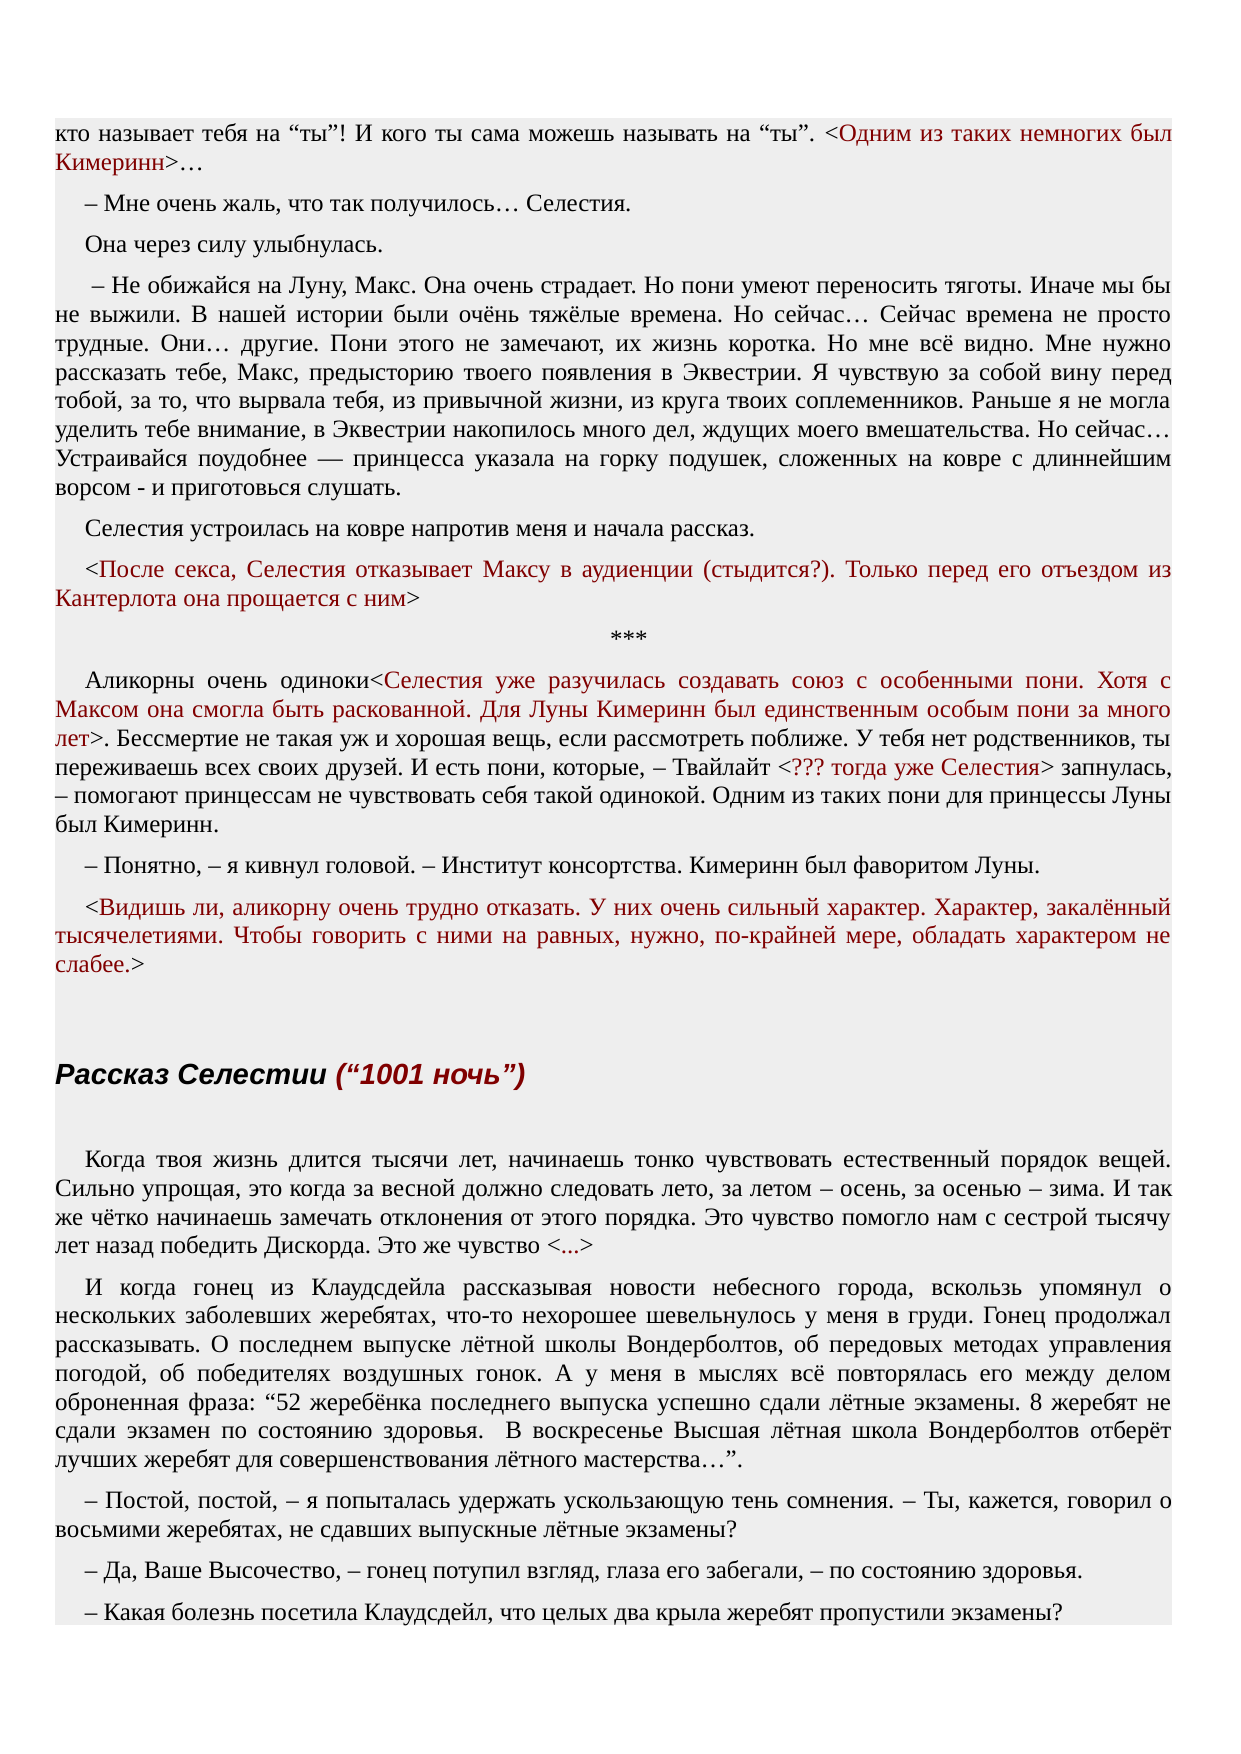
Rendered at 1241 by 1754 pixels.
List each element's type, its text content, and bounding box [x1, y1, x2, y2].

text Когда твоя жизнь длится тысячи лет, начинаешь тонко чувствовать естественный порядок вещей. Сильно упрощая, это когда за весной должно следовать лето, за летом – осень, за осенью – зима. И так же чётко начинаешь замечать отклонения от этого порядка. Это чувство помогло нам с сестрой тысячу лет назад победить Дискорда. Это же чувство <...> [55, 1144, 1172, 1259]
text Селестия устроилась на ковре напротив меня и начала рассказ. [55, 513, 1172, 542]
text Она через силу улыбнулась. [55, 229, 1172, 258]
text – Мне очень жаль, что так получилось… Селестия. [55, 188, 1172, 217]
text Аликорны очень одиноки<Селестия уже разучилась создавать союз с особенными пони. Хотя с Максом она смогла быть раскованной. Для Луны Кимеринн был единственным особым пони за много лет>. Бессмертие не такая уж и хорошая вещь, если рассмотреть поближе. У тебя нет родственников, ты переживаешь всех своих друзей. И есть пони, которые, – Твайлайт <??? тогда уже Селестия> запнулась, – помогают принцессам не чувствовать себя такой одинокой. Одним из таких пони для принцессы Луны был Кимеринн. [55, 666, 1172, 838]
text – Не обижайся на Луну, Макс. Она очень страдает. Но пони умеют переносить тяготы. Иначе мы бы не выжили. В нашей истории были очёнь тяжёлые времена. Но сейчас… Сейчас времена не просто трудные. Они… другие. Пони этого не замечают, их жизнь коротка. Но мне всё видно. Мне нужно рассказать тебе, Макс, предысторию твоего появления в Эквестрии. Я чувствую за собой вину перед тобой, за то, что вырвала тебя, из привычной жизни, из круга твоих соплеменников. Раньше я не могла уделить тебе внимание, в Эквестрии накопилось много дел, ждущих моего вмешательства. Но сейчас… Устраивайся поудобнее — принцесса указала на горку подушек, сложенных на ковре с длиннейшим ворсом - и приготовься слушать. [55, 271, 1172, 501]
subtitle Рассказ Селестии (“1001 ночь”) [55, 1057, 1172, 1090]
text – Понятно, – я кивнул головой. – Институт консортства. Кимеринн был фаворитом Луны. [55, 851, 1172, 879]
text – Какая болезнь посетила Клаудсдейл, что целых два крыла жеребят пропустили экзамены? [55, 1597, 1172, 1625]
text <Видишь ли, аликорну очень трудно отказать. У них очень сильный характер. Характер, закалённый тысячелетиями. Чтобы говорить с ними на равных, нужно, по-крайней мере, обладать характером не слабее.> [55, 892, 1172, 978]
text И когда гонец из Клаудсдейла рассказывая новости небесного города, вскользь упомянул о нескольких заболевших жеребятах, что-то нехорошее шевельнулось у меня в груди. Гонец продолжал рассказывать. О последнем выпуске лётной школы Вондерболтов, об передовых методах управления погодой, об победителях воздушных гонок. А у меня в мыслях всё повторялась его между делом оброненная фраза: “52 жеребёнка последнего выпуска успешно сдали лётные экзамены. 8 жеребят не сдали экзамен по состоянию здоровья. В воскресенье Высшая лётная школа Вондерболтов отберёт лучших жеребят для совершенствования лётного мастерства…”. [55, 1272, 1172, 1473]
text – Постой, постой, – я попыталась удержать ускользающую тень сомнения. – Ты, кажется, говорил о восьмими жеребятах, не сдавших выпускные лётные экзамены? [55, 1485, 1172, 1543]
text – Да, Ваше Высочество, – гонец потупил взгляд, глаза его забегали, – по состоянию здоровья. [55, 1555, 1172, 1584]
text *** [55, 624, 1172, 653]
text кто называет тебя на “ты”! И кого ты сама можешь называть на “ты”. <Одним из таких немногих был Кимеринн>… [55, 118, 1172, 176]
text <После секса, Селестия отказывает Максу в аудиенции (стыдится?). Только перед его отъездом из Кантерлота она прощается с ним> [55, 554, 1172, 612]
